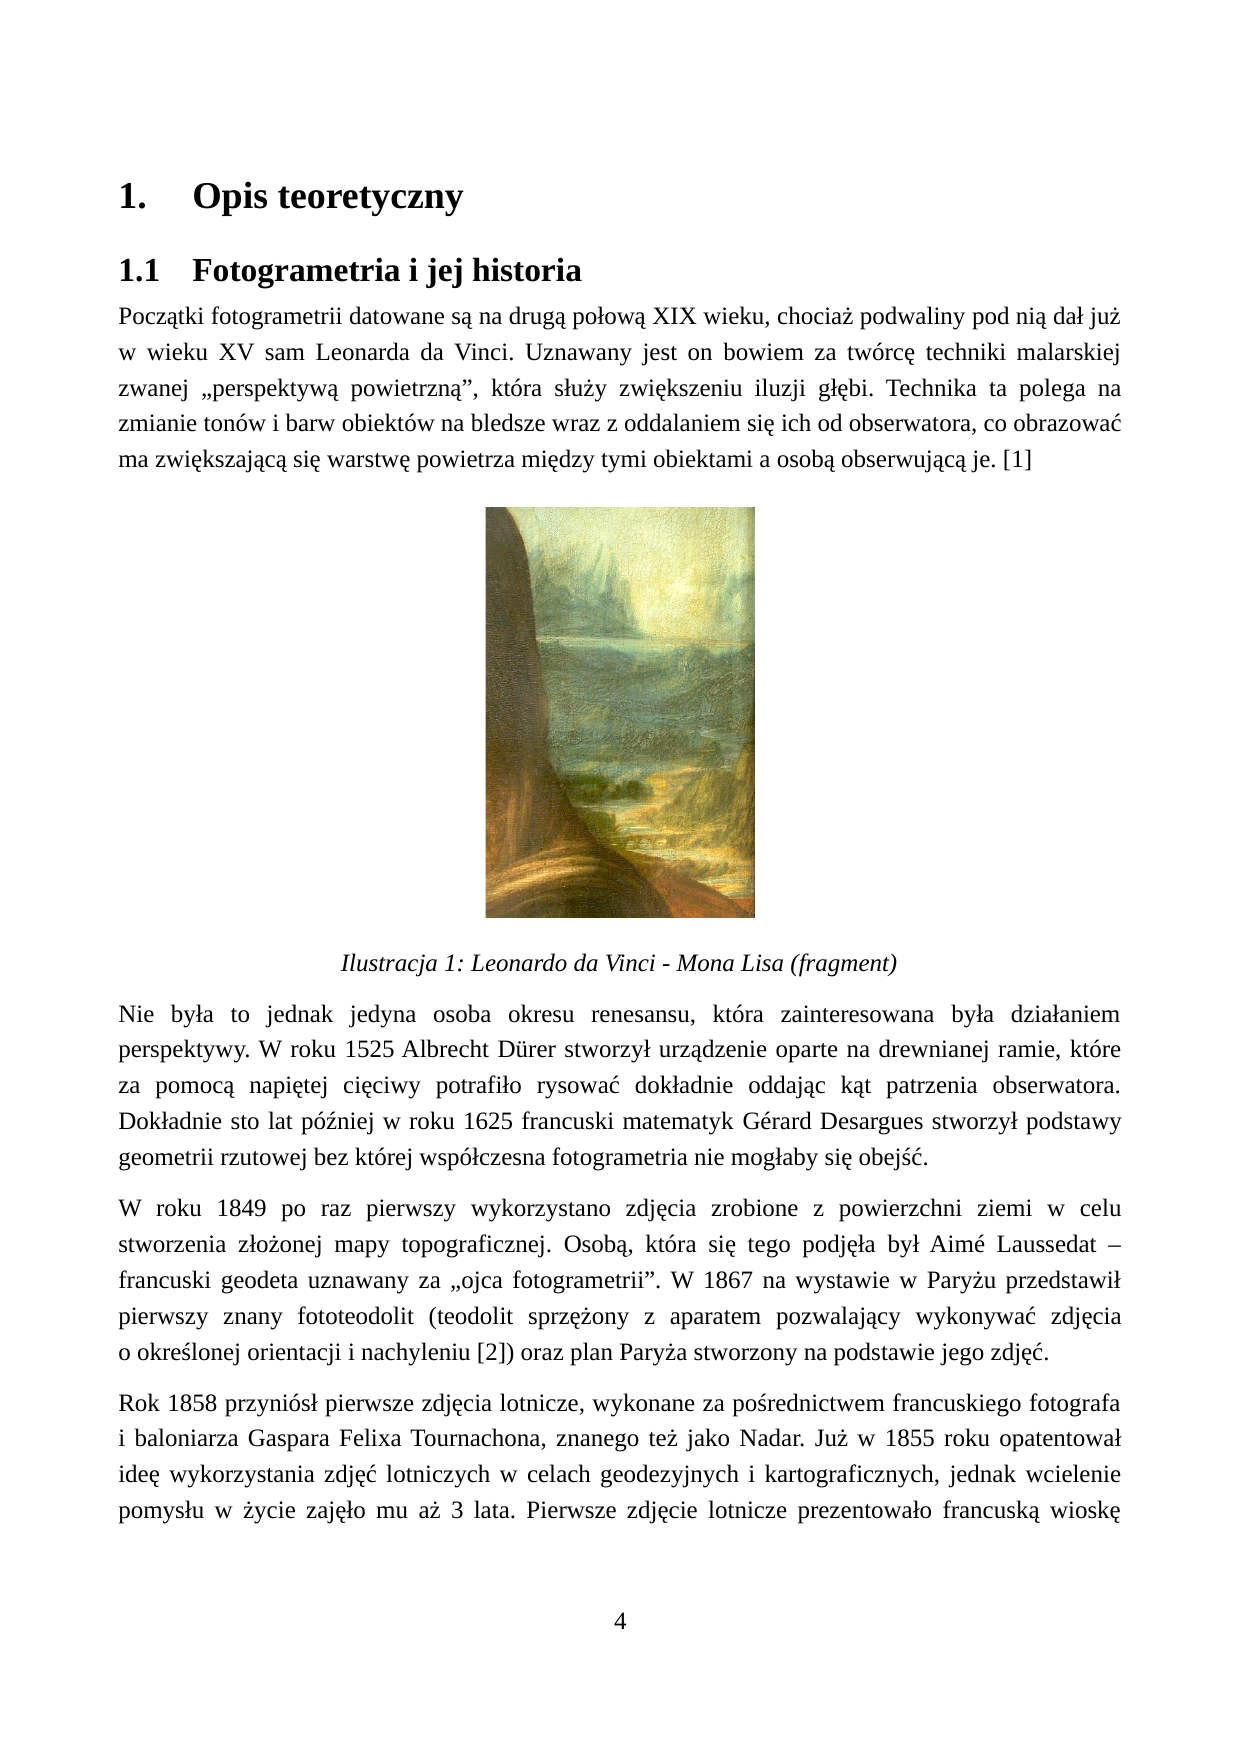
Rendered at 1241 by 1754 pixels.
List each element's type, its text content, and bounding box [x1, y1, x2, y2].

text Początki fotogrametrii datowane są na drugą połową XIX wieku, chociaż podwaliny pod nią dał już w wieku XV sam Leonarda da Vinci. Uznawany jest on bowiem za twórcę techniki malarskiej zwanej „perspektywą powietrzną”, która służy zwiększeniu iluzji głębi. Technika ta polega na zmianie tonów i barw obiektów na bledsze wraz z oddalaniem się ich od obserwatora, co obrazować ma zwiększającą się warstwę powietrza między tymi obiektami a osobą obserwującą je. [1] [118, 301, 1122, 473]
subtitle Opis teoretyczny [118, 173, 1122, 216]
subtitle Fotogrametria i jej historia [118, 249, 1122, 288]
text Nie była to jednak jedyna osoba okresu renesansu, która zainteresowana była działaniem perspektywy. W roku 1525 Albrecht Dürer stworzył urządzenie oparte na drewnianej ramie, które za pomocą napiętej cięciwy potrafiło rysować dokładnie oddając kąt patrzenia obserwatora. Dokładnie sto lat później w roku 1625 francuski matematyk Gérard Desargues stworzył podstawy geometrii rzutowej bez której współczesna fotogrametria nie mogłaby się obejść. [118, 999, 1122, 1171]
picture [485, 507, 755, 918]
text W roku 1849 po raz pierwszy wykorzystano zdjęcia zrobione z powierzchni ziemi w celu stworzenia złożonej mapy topograficznej. Osobą, która się tego podjęła był Aimé Laussedat – francuski geodeta uznawany za „ojca fotogrametrii”. W 1867 na wystawie w Paryżu przedstawił pierwszy znany fototeodolit (teodolit sprzężony z aparatem pozwalający wykonywać zdjęcia o określonej orientacji i nachyleniu [2]) oraz plan Paryża stworzony na podstawie jego zdjęć. [118, 1193, 1122, 1366]
text Ilustracja 1: Leonardo da Vinci - Mona Lisa (fragment) [327, 948, 913, 977]
text Rok 1858 przyniósł pierwsze zdjęcia lotnicze, wykonane za pośrednictwem francuskiego fotografa i baloniarza Gaspara Felixa Tournachona, znanego też jako Nadar. Już w 1855 roku opatentował ideę wykorzystania zdjęć lotniczych w celach geodezyjnych i kartograficznych, jednak wcielenie pomysłu w życie zajęło mu aż 3 lata. Pierwsze zdjęcie lotnicze prezentowało francuską wioskę [118, 1388, 1122, 1524]
